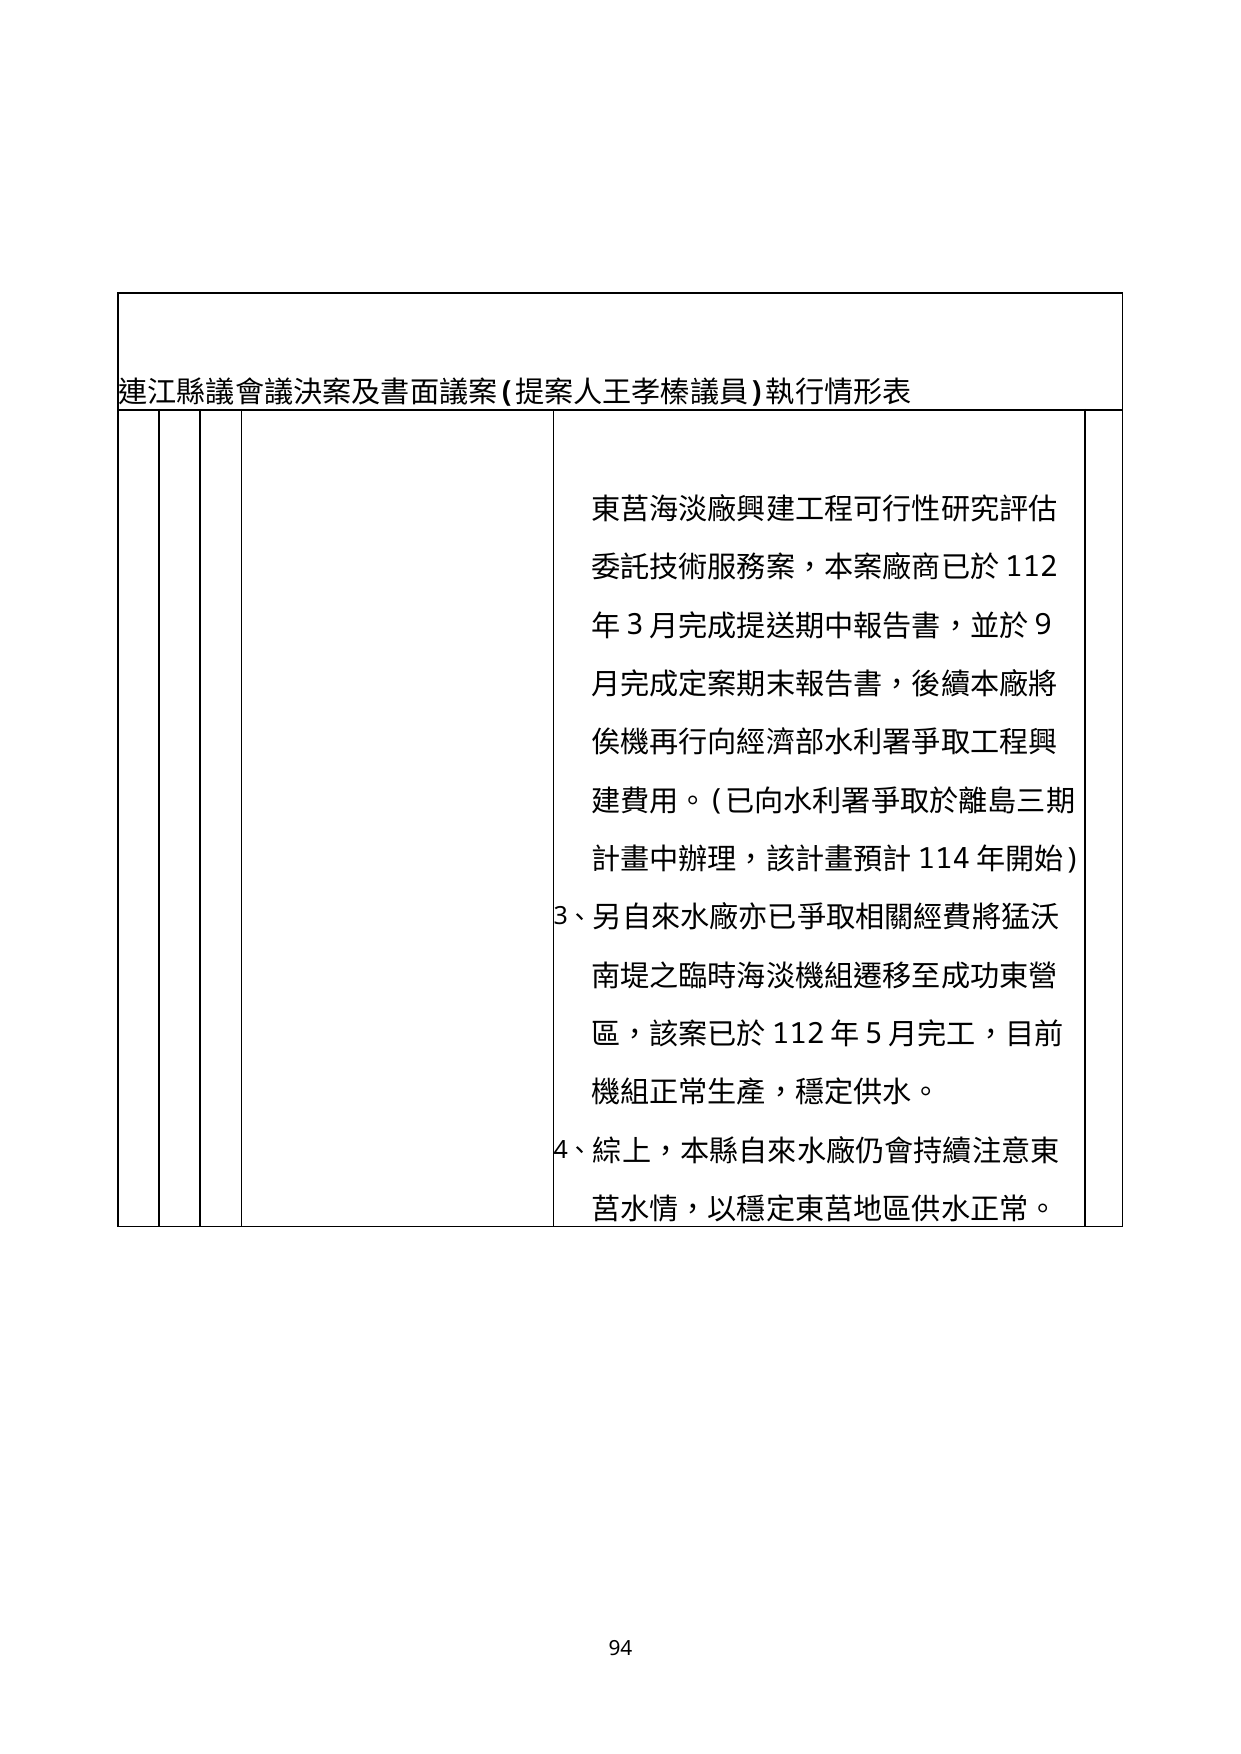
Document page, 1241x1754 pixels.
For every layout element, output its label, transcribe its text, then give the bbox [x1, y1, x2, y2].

table_cell [201, 411, 241, 1226]
table_cell [1086, 411, 1122, 1226]
table_cell [242, 411, 553, 1226]
table_header 連江縣議會議決案及書面議案(提案人王孝榛議員)執行情形表 [119, 294, 1122, 409]
table_cell [160, 411, 199, 1226]
table_cell 東莒海淡廠興建工程可行性研究評估委託技術服務案，本案廠商已於112年3月完成提送期中報告書，並於9月完成定案期末報告書，後續本廠將俟機再行向經濟部水利署爭取工程興建費用。(已向水利署爭取於離島三期計畫中辦理，該計畫預計114年開始) 另自來水廠亦已爭取相關經費將猛沃南堤之臨時海淡機組遷移至成功東營區，該案已於112年5月完工，目前機組正常生產，穩定供水。 綜上，本縣自來水廠仍會持續注意東莒水情，以穩定東莒地區供水正常。 [554, 411, 1084, 1226]
table_cell [119, 411, 158, 1226]
